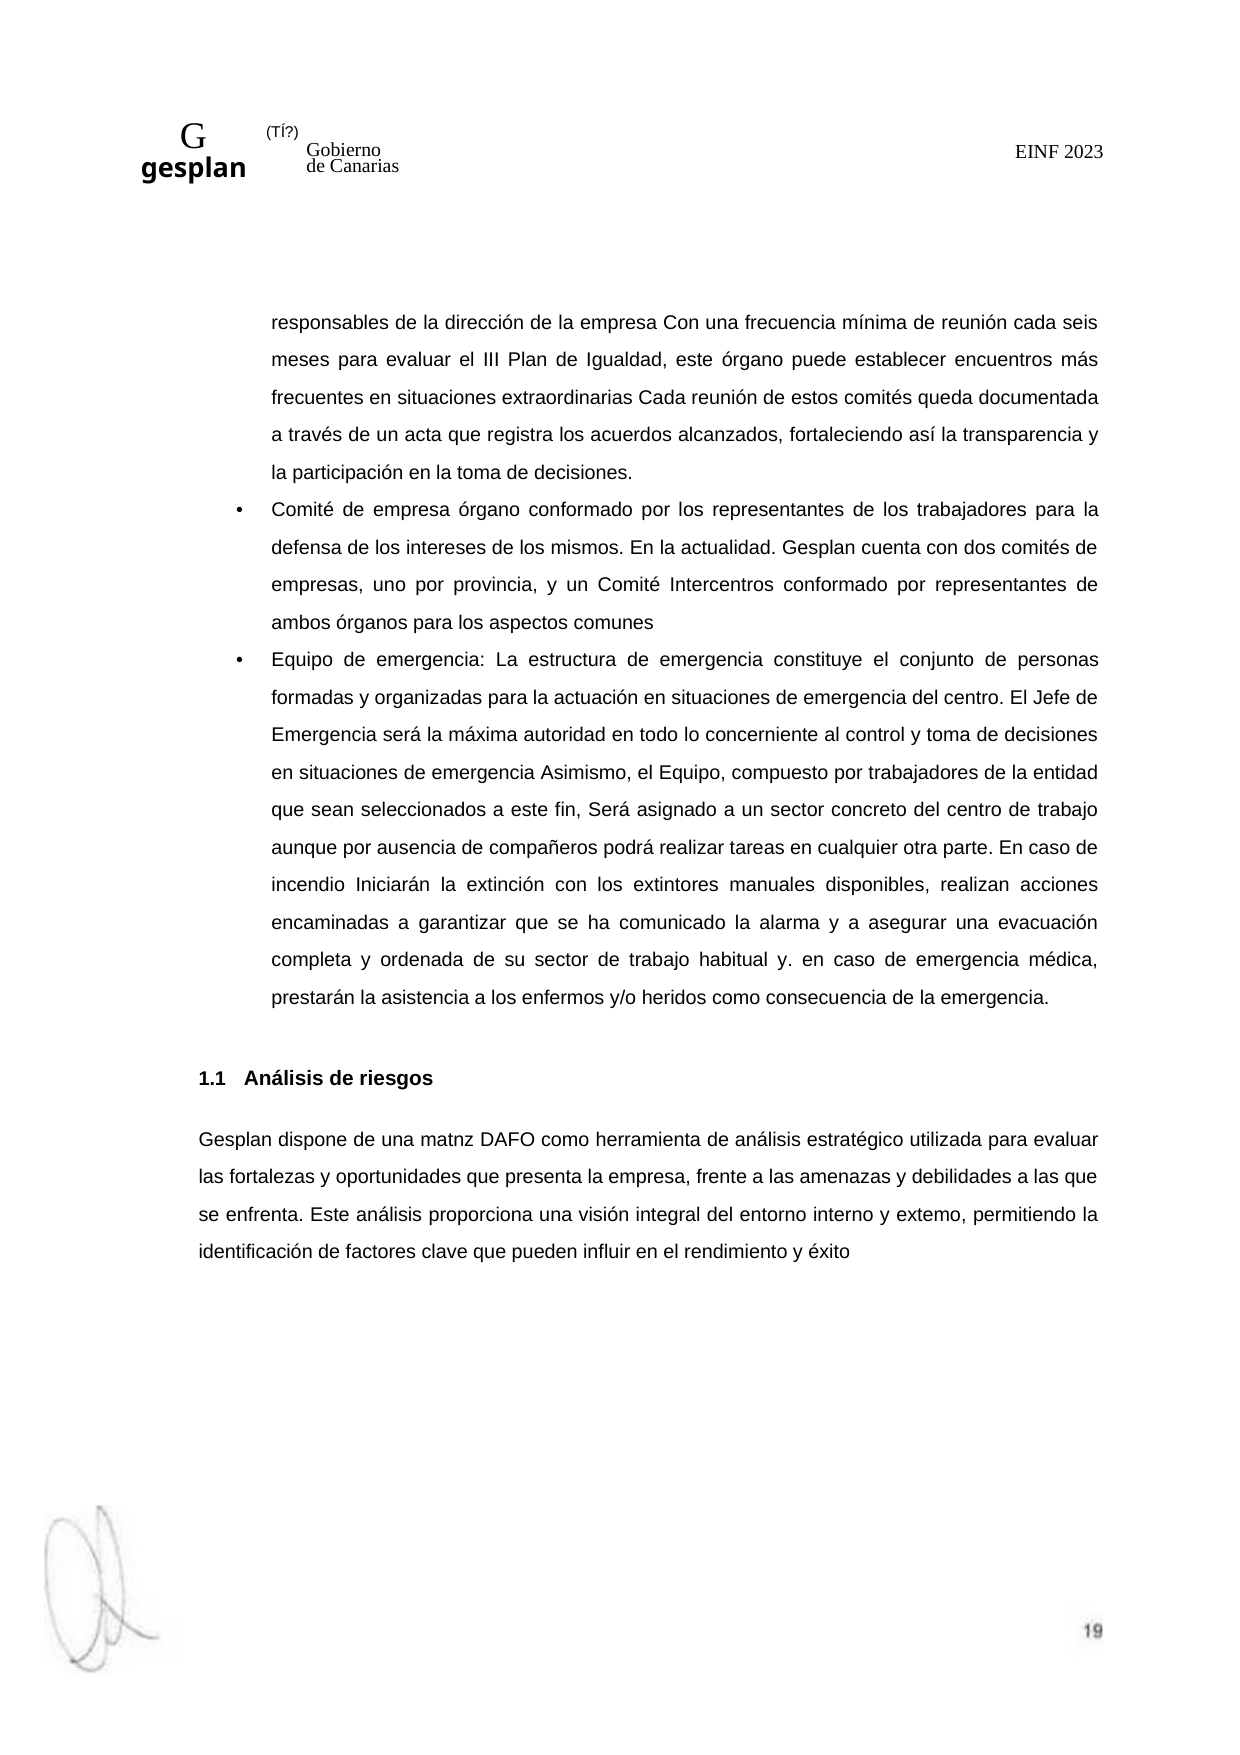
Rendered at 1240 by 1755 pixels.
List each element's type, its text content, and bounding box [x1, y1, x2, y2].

picture [43, 1505, 1103, 1674]
list Equipo de emergencia: La estructura de emergencia constituye el conjunto de personas formadas y organizadas para la actuación en situaciones de emergencia del centro. El Jefe de Emergencia será la máxima autoridad en todo lo concerniente al control y toma de decisiones en situaciones de emergencia Asimismo, el Equipo, compuesto por trabajadores de la entidad que sean seleccionados a este fin, Será asignado a un sector concreto del centro de trabajo aunque por ausencia de compañeros podrá realizar tareas en cualquier otra parte. En caso de incendio Iniciarán la extinción con los extintores manuales disponibles, realizan acciones encaminadas a garantizar que se ha comunicado la alarma y a asegurar una evacuación completa y ordenada de su sector de trabajo habitual y. en caso de emergencia médica, prestarán la asistencia a los enfermos y/o heridos como consecuencia de la emergencia. [236, 637, 1100, 1012]
text Gesplan dispone de una matnz DAFO como herramienta de análisis estratégico utilizada para evaluar las fortalezas y oportunidades que presenta la empresa, frente a las amenazas y debilidades a las que se enfrenta. Este análisis proporciona una visión integral del entorno interno y extemo, permitiendo la identificación de factores clave que pueden influir en el rendimiento y éxito [198, 1116, 1100, 1266]
text responsables de la dirección de la empresa Con una frecuencia mínima de reunión cada seis meses para evaluar el III Plan de Igualdad, este órgano puede establecer encuentros más frecuentes en situaciones extraordinarias Cada reunión de estos comités queda documentada a través de un acta que registra los acuerdos alcanzados, fortaleciendo así la transparencia y la participación en la toma de decisiones. [271, 299, 1100, 487]
text de Canarias [306, 160, 404, 176]
text G [179, 118, 1137, 156]
text Gobierno [306, 143, 404, 160]
list Análisis de riesgos [198, 1069, 1137, 1089]
text (TÍ?) [266, 125, 308, 141]
list Comité de empresa órgano conformado por los representantes de los trabajadores para la defensa de los intereses de los mismos. En la actualidad. Gesplan cuenta con dos comités de empresas, uno por provincia, y un Comité Intercentros conformado por representantes de ambos órganos para los aspectos comunes [236, 487, 1100, 637]
text gesplan [141, 156, 1137, 183]
text EINF 2023 [1015, 142, 1106, 162]
